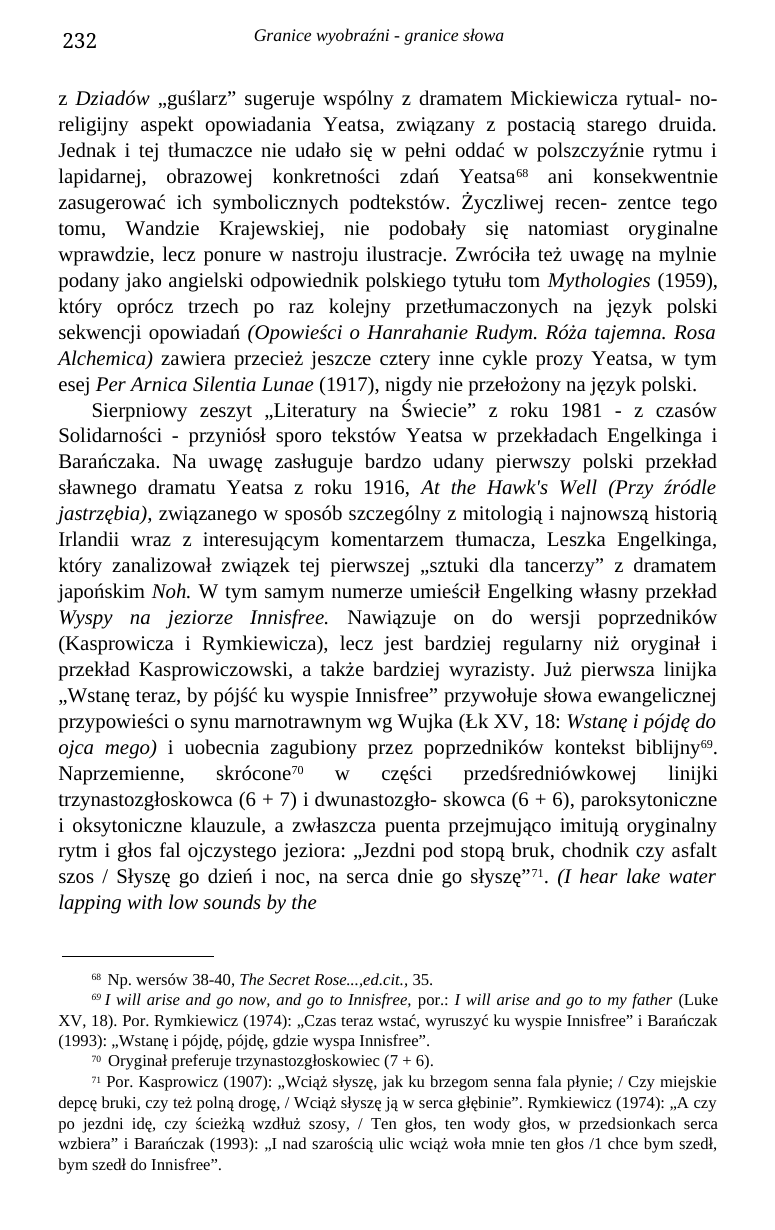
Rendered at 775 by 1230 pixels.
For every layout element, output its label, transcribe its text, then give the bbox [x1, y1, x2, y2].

text 68 Np. wersów 38-40, The Secret Rose...,ed.cit., 35. [58, 970, 718, 989]
text 71 Por. Kasprowicz (1907): „Wciąż słyszę, jak ku brzegom senna fala płynie; / Czy miejskie depcę bruki, czy też polną drogę, / Wciąż słyszę ją w serca głębinie”. Rymkiewicz (1974): „A czy po jezdni idę, czy ścieżką wzdłuż szosy, / Ten głos, ten wody głos, w przed­sionkach serca wzbiera” i Barańczak (1993): „I nad szarością ulic wciąż woła mnie ten głos /1 chce bym szedł, bym szedł do Innisfree”. [58, 1072, 718, 1174]
text z Dziadów „guślarz” sugeruje wspólny z dramatem Mickiewicza rytual- no-religijny aspekt opowiadania Yeatsa, związany z postacią starego druida. Jednak i tej tłumaczce nie udało się w pełni oddać w polszczyźnie rytmu i lapidarnej, obrazowej konkretności zdań Yeatsa68 ani konse­kwentnie zasugerować ich symbolicznych podtekstów. Życzliwej recen- zentce tego tomu, Wandzie Krajewskiej, nie podobały się natomiast ory­ginalne wprawdzie, lecz ponure w nastroju ilustracje. Zwróciła też uwagę na mylnie podany jako angielski odpowiednik polskiego tytułu tom My­thologies (1959), który oprócz trzech po raz kolejny przetłumaczonych na język polski sekwencji opowiadań (Opowieści o Hanrahanie Rudym. Róża tajemna. Rosa Alchemica) zawiera przecież jeszcze cztery inne cykle prozy Yeatsa, w tym esej Per Arnica Silentia Lunae (1917), nigdy nie przełożony na język polski. [58, 86, 718, 396]
text 69 I will arise and go now, and go to Innisfree, por.: I will arise and go to my father (Luke XV, 18). Por. Rymkiewicz (1974): „Czas teraz wstać, wyruszyć ku wyspie Innisfree” i Barańczak (1993): „Wstanę i pójdę, pójdę, gdzie wyspa Innisfree”. [58, 990, 718, 1050]
text Sierpniowy zeszyt „Literatury na Świecie” z roku 1981 - z czasów Solidarności - przyniósł sporo tekstów Yeatsa w przekładach Engelkinga i Barańczaka. Na uwagę zasługuje bardzo udany pierwszy polski przekład sławnego dramatu Yeatsa z roku 1916, At the Hawk's Well (Przy źródle jastrzębia), związanego w sposób szczególny z mitologią i najnowszą historią Irlandii wraz z interesującym komentarzem tłumacza, Leszka Engelkinga, który zanalizował związek tej pierwszej „sztuki dla tancerzy” z dramatem japońskim Noh. W tym samym numerze umieścił Engelking własny przekład Wyspy na jeziorze Innisfree. Nawiązuje on do wersji poprzedników (Kasprowicza i Rymkiewicza), lecz jest bardziej regularny niż oryginał i przekład Kasprowiczowski, a także bardziej wyrazisty. Już pierwsza linijka „Wstanę teraz, by pójść ku wyspie Innisfree” przywołuje słowa ewangelicznej przypowieści o synu marnotrawnym wg Wujka (Łk XV, 18: Wstanę i pójdę do ojca mego) i uobecnia zagubiony przez po­przedników kontekst biblijny69. Naprzemienne, skrócone70 w części przedśredniówkowej linijki trzynastozgłoskowca (6 + 7) i dwunastozgło- skowca (6 + 6), paroksytoniczne i oksytoniczne klauzule, a zwłaszcza puenta przejmująco imitują oryginalny rytm i głos fal ojczystego jeziora: „Jezdni pod stopą bruk, chodnik czy asfalt szos / Słyszę go dzień i noc, na serca dnie go słyszę”71. (I hear lake water lapping with low sounds by the [58, 397, 718, 914]
text 232 [62, 26, 98, 54]
text Granice wyobraźni - granice słowa [253, 25, 524, 46]
text 70 Oryginał preferuje trzynastozgłoskowiec (7 + 6). [58, 1051, 718, 1070]
